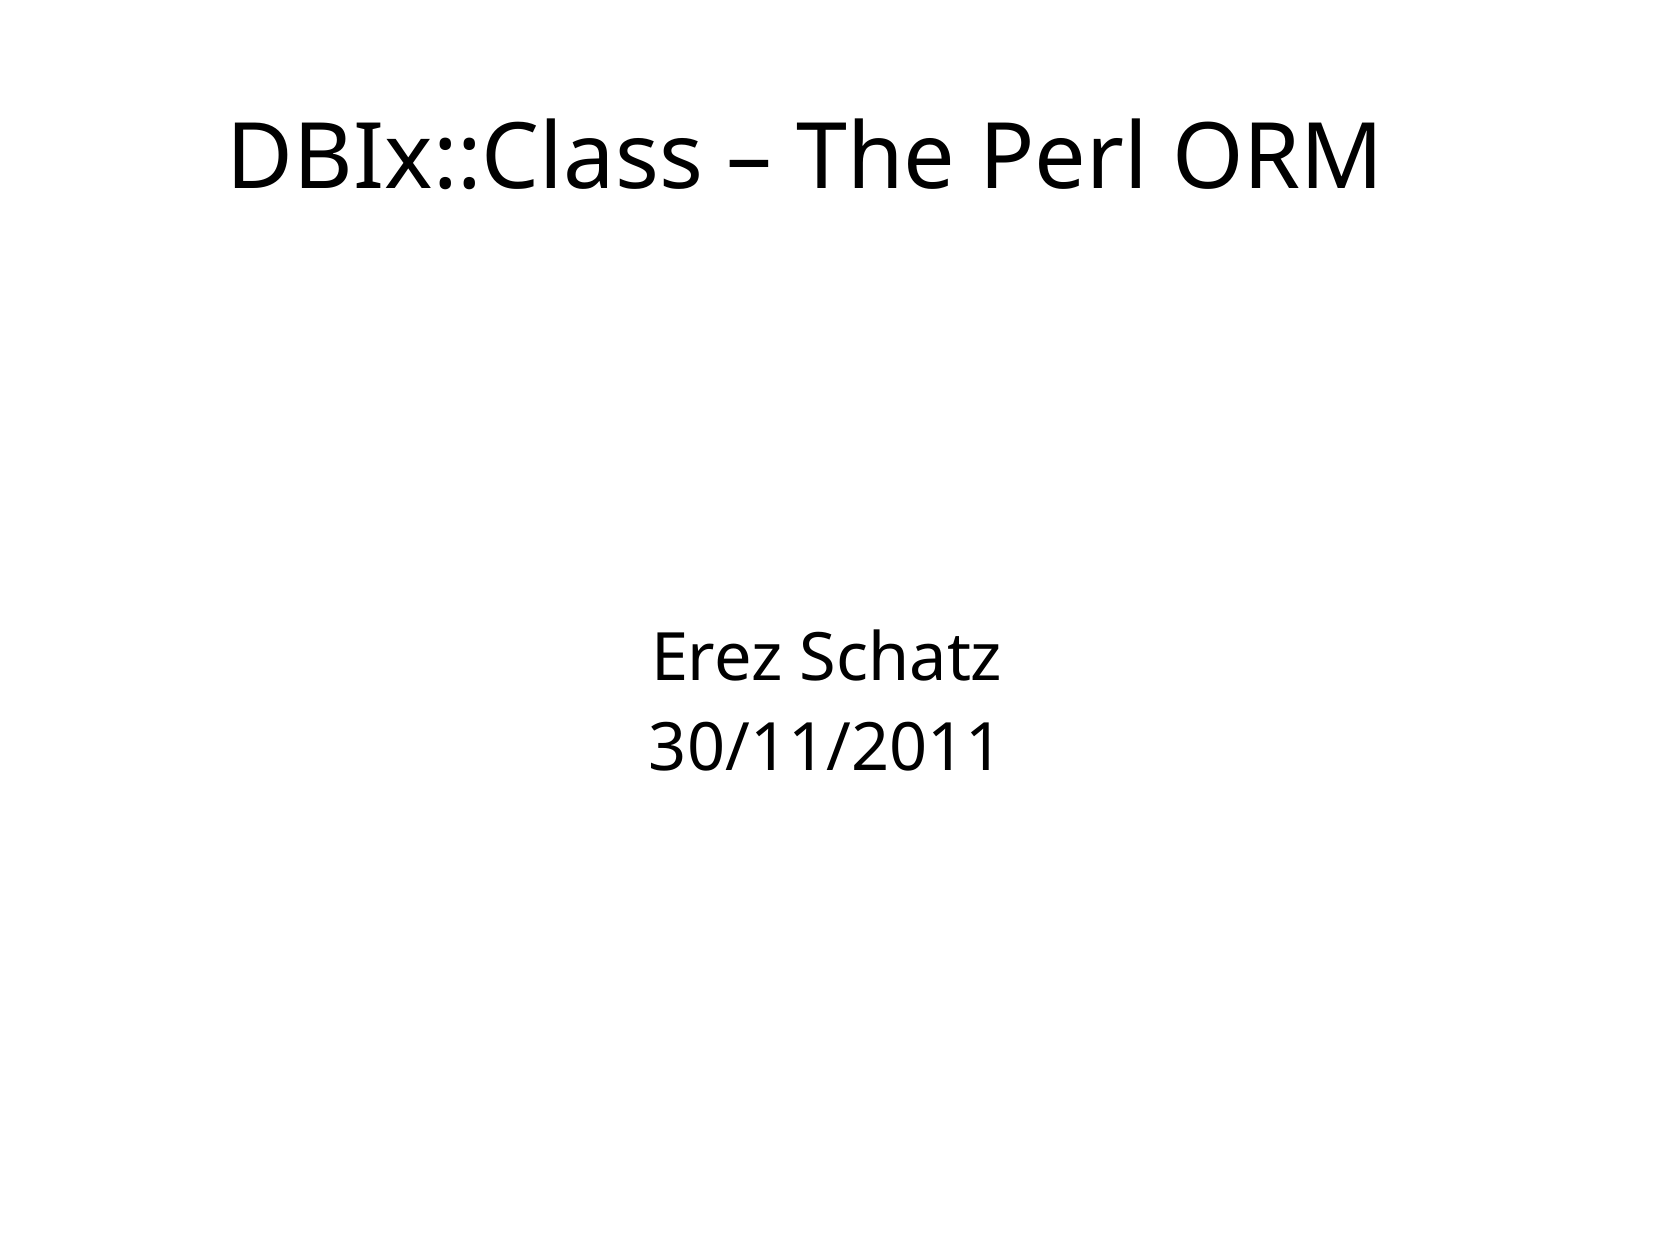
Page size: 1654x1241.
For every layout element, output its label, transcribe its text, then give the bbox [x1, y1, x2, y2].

subtitle Erez Schatz 30/11/2011 [82, 290, 1571, 1109]
title DBIx::Class – The Perl ORM [82, 49, 1571, 257]
